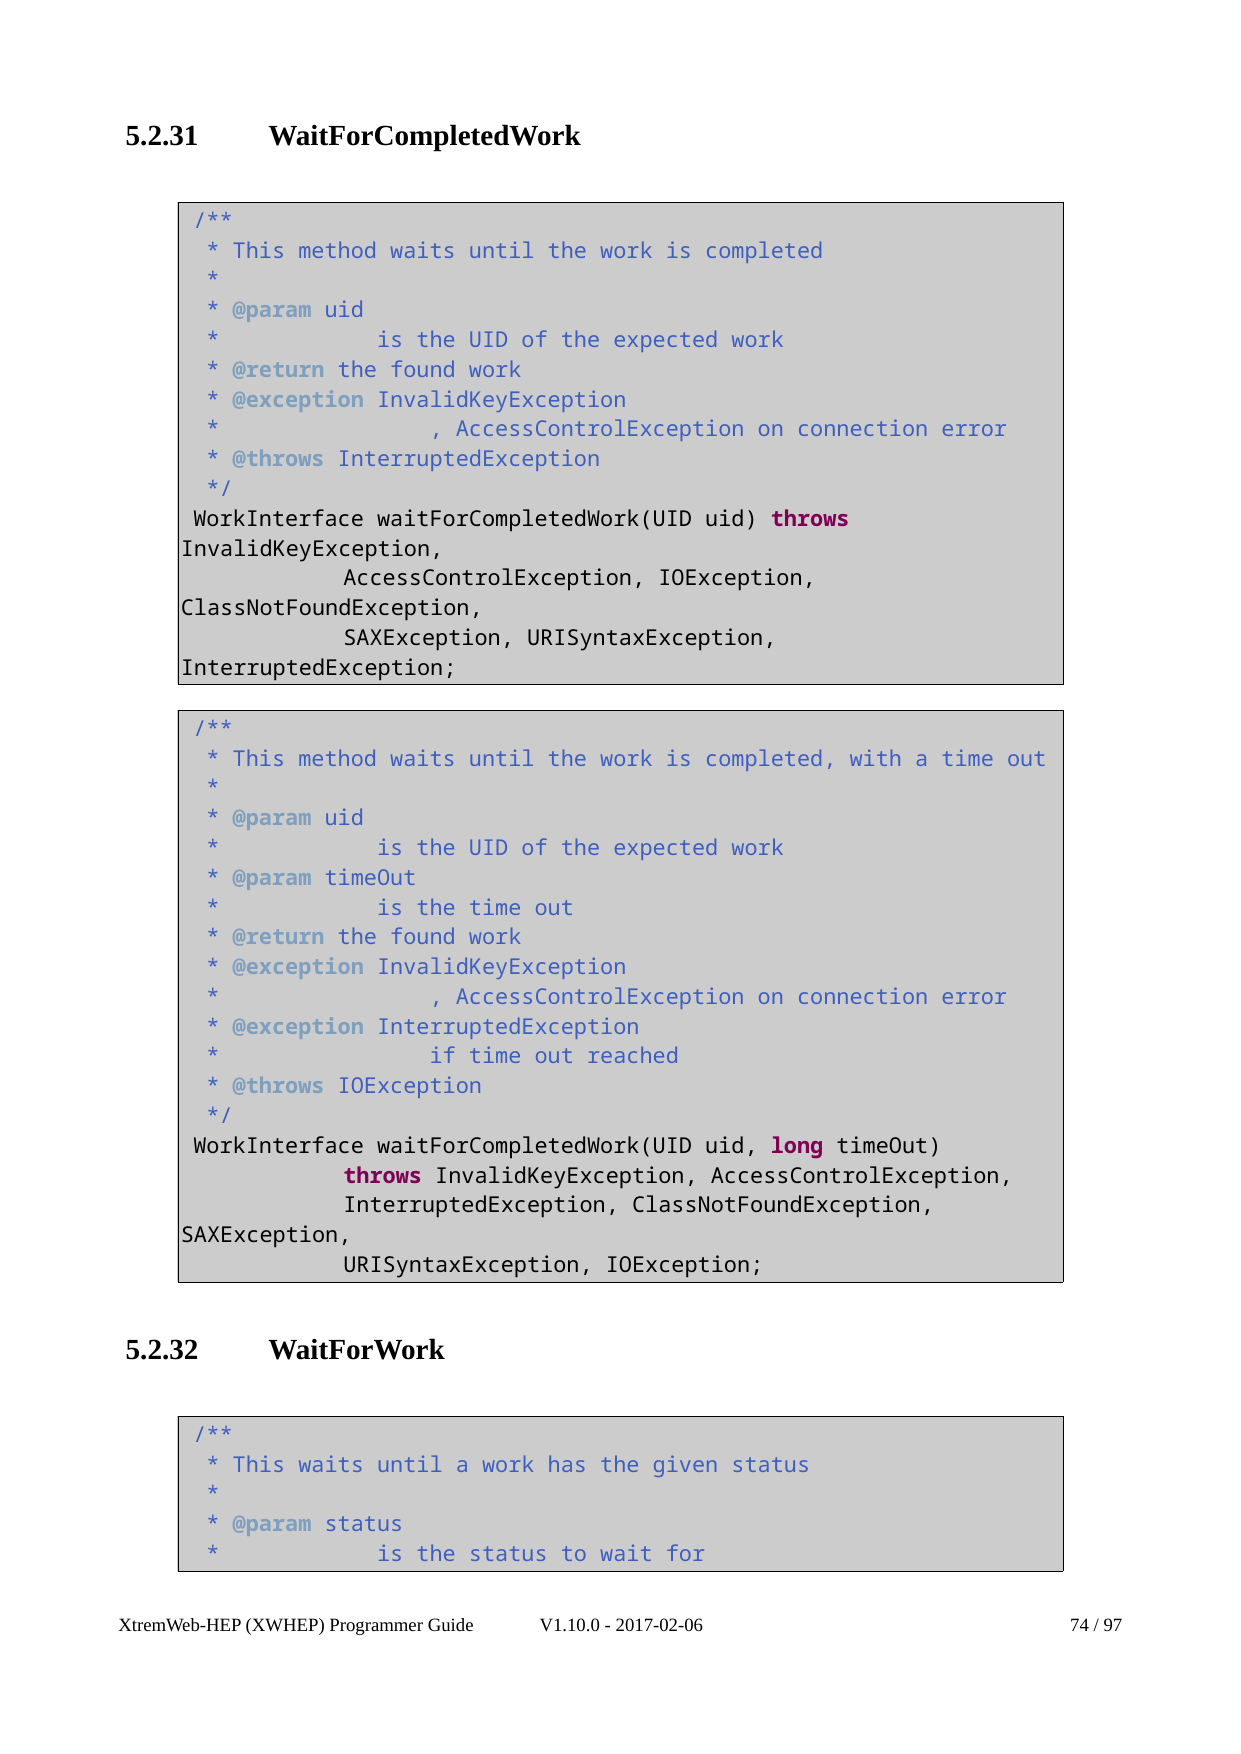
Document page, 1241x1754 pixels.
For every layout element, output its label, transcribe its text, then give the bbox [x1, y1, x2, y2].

text * @exception InvalidKeyException [179, 381, 1063, 410]
text */ [179, 470, 1063, 500]
text * This waits until a work has the given status [179, 1446, 1063, 1475]
text * @param uid [179, 799, 1063, 829]
text * This method waits until the work is completed [179, 232, 1063, 261]
text * @return the found work [179, 918, 1063, 948]
text * @param status [179, 1505, 1063, 1535]
text /** [179, 1417, 1063, 1446]
text SAXException, URISyntaxException, InterruptedException; [179, 619, 1063, 684]
text * @exception InterruptedException [179, 1008, 1063, 1037]
text * @param timeOut [179, 859, 1063, 888]
text * [179, 769, 1063, 799]
text /** [179, 711, 1063, 739]
text InterruptedException, ClassNotFoundException, SAXException, [179, 1186, 1063, 1246]
text * , AccessControlException on connection error [179, 978, 1063, 1008]
text /** [179, 203, 1063, 232]
text * is the status to wait for [179, 1535, 1063, 1571]
subtitle WaitForWork [118, 1332, 1122, 1366]
text * [179, 261, 1063, 291]
text throws InvalidKeyException, AccessControlException, [179, 1157, 1063, 1186]
text * This method waits until the work is completed, with a time out [179, 739, 1063, 769]
text * @return the found work [179, 351, 1063, 381]
subtitle WaitForCompletedWork [118, 118, 1122, 152]
text */ [179, 1097, 1063, 1127]
text WorkInterface waitForCompletedWork(UID uid, long timeOut) [179, 1127, 1063, 1157]
text * , AccessControlException on connection error [179, 410, 1063, 440]
text * [179, 1475, 1063, 1505]
text WorkInterface waitForCompletedWork(UID uid) throws InvalidKeyException, [179, 500, 1063, 559]
text * is the time out [179, 888, 1063, 918]
text * @exception InvalidKeyException [179, 948, 1063, 978]
text * if time out reached [179, 1037, 1063, 1067]
text * is the UID of the expected work [179, 829, 1063, 859]
text URISyntaxException, IOException; [179, 1246, 1063, 1282]
text * is the UID of the expected work [179, 321, 1063, 351]
text AccessControlException, IOException, ClassNotFoundException, [179, 559, 1063, 619]
text * @throws IOException [179, 1067, 1063, 1097]
text * @throws InterruptedException [179, 440, 1063, 470]
text * @param uid [179, 291, 1063, 321]
